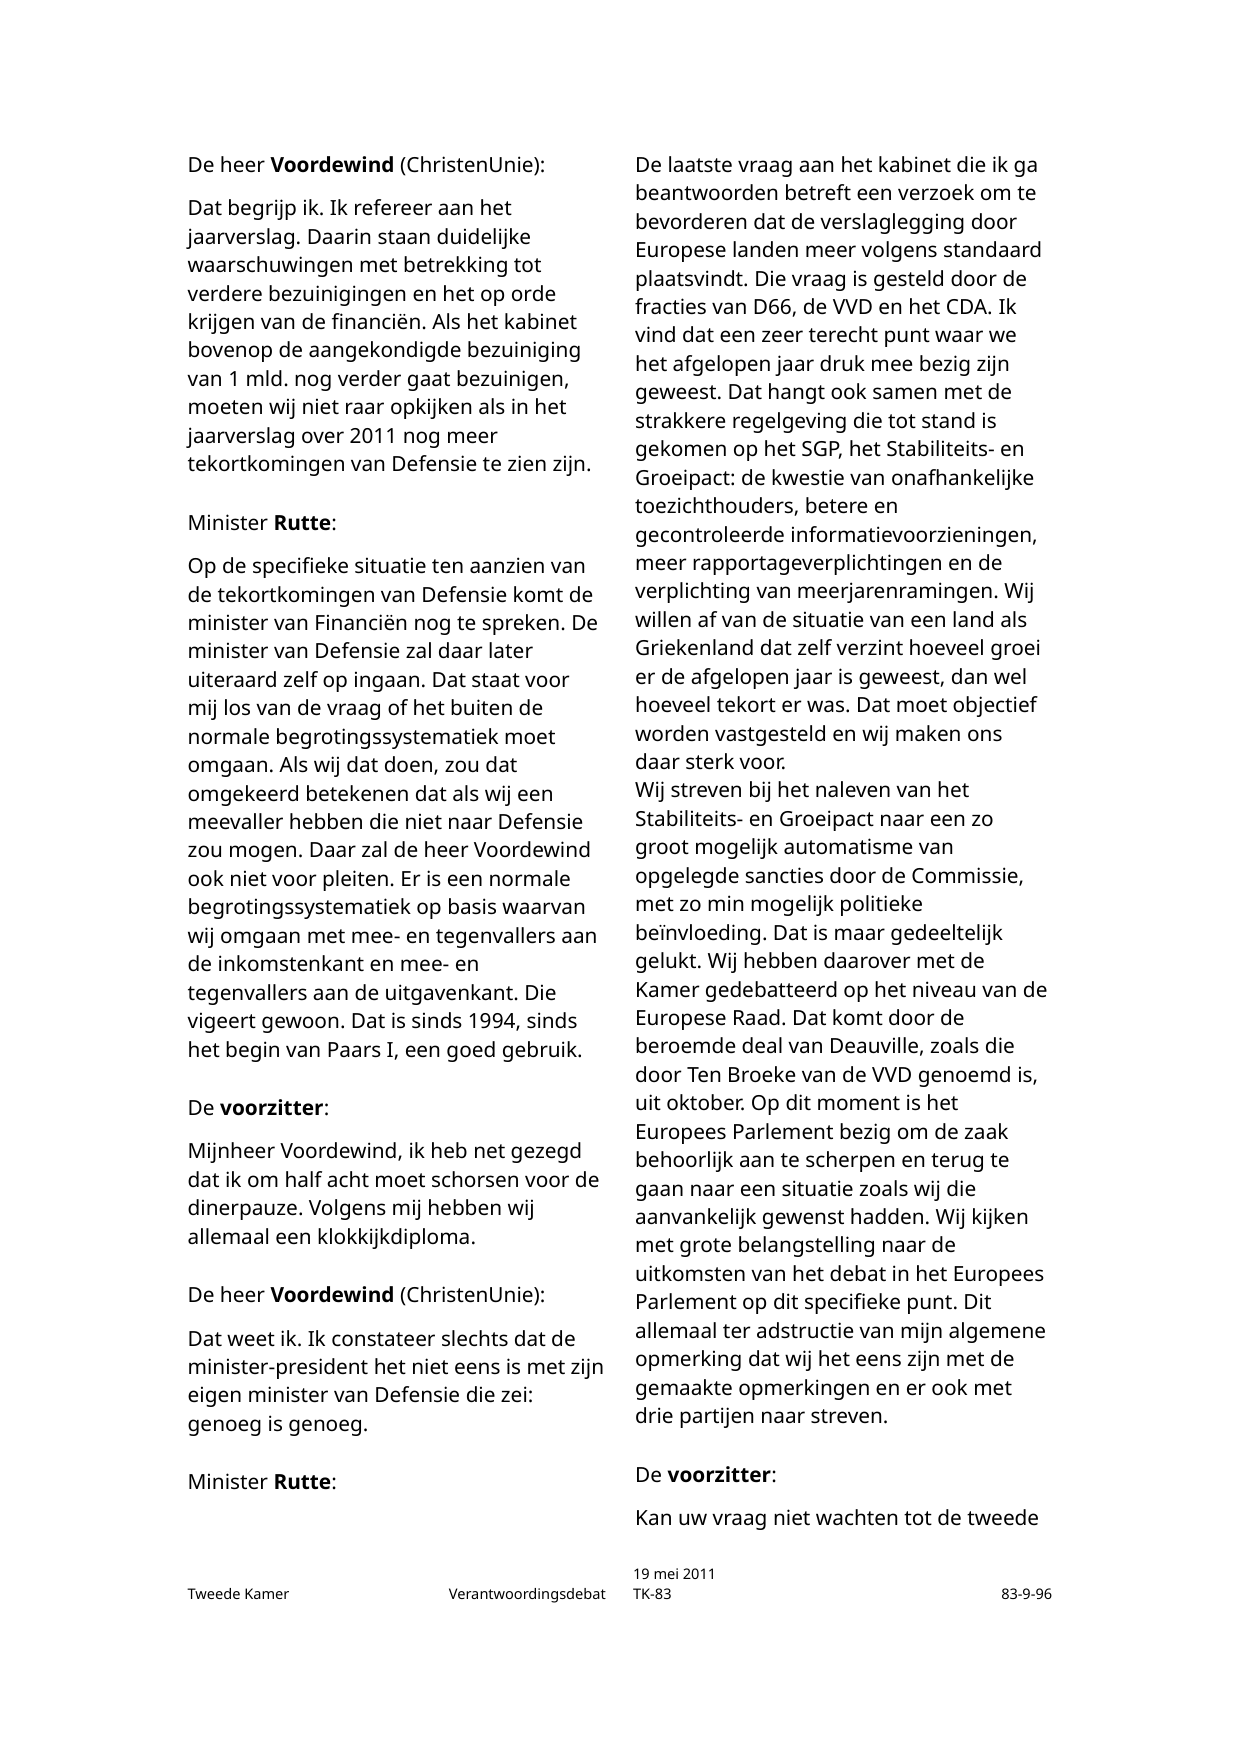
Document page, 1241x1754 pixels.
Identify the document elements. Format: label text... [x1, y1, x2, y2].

text Minister Rutte: [187, 1467, 605, 1496]
text Op de specifieke situatie ten aanzien van de tekortkomingen van Defensie komt de minister van Financiën nog te spreken. De minister van Defensie zal daar later uiteraard zelf op ingaan. Dat staat voor mij los van de vraag of het buiten de normale begrotingssystematiek moet omgaan. Als wij dat doen, zou dat omgekeerd betekenen dat als wij een meevaller hebben die niet naar Defensie zou mogen. Daar zal de heer Voordewind ook niet voor pleiten. Er is een normale begrotingssystematiek op basis waarvan wij omgaan met mee- en tegenvallers aan de inkomstenkant en mee- en tegenvallers aan de uitgavenkant. Die vigeert gewoon. Dat is sinds 1994, sinds het begin van Paars I, een goed gebruik. [187, 551, 605, 1063]
text De voorzitter: [635, 1460, 1053, 1488]
text Kan uw vraag niet wachten tot de tweede [635, 1503, 1053, 1532]
text Wij streven bij het naleven van het Stabiliteits- en Groeipact naar een zo groot mogelijk automatisme van opgelegde sancties door de Commissie, met zo min mogelijk politieke beïnvloeding. Dat is maar gedeeltelijk gelukt. Wij hebben daarover met de Kamer gedebatteerd op het niveau van de Europese Raad. Dat komt door de beroemde deal van Deauville, zoals die door Ten Broeke van de VVD genoemd is, uit oktober. Op dit moment is het Europees Parlement bezig om de zaak behoorlijk aan te scherpen en terug te gaan naar een situatie zoals wij die aanvankelijk gewenst hadden. Wij kijken met grote belangstelling naar de uitkomsten van het debat in het Europees Parlement op dit specifieke punt. Dit allemaal ter adstructie van mijn algemene opmerking dat wij het eens zijn met de gemaakte opmerkingen en er ook met drie partijen naar streven. [635, 776, 1053, 1430]
text De laatste vraag aan het kabinet die ik ga beantwoorden betreft een verzoek om te bevorderen dat de verslaglegging door Europese landen meer volgens standaard plaatsvindt. Die vraag is gesteld door de fracties van D66, de VVD en het CDA. Ik vind dat een zeer terecht punt waar we het afgelopen jaar druk mee bezig zijn geweest. Dat hangt ook samen met de strakkere regelgeving die tot stand is gekomen op het SGP, het Stabiliteits- en Groeipact: de kwestie van onafhankelijke toezichthouders, betere en gecontroleerde informatievoorzieningen, meer rapportageverplichtingen en de verplichting van meerjarenramingen. Wij willen af van de situatie van een land als Griekenland dat zelf verzint hoeveel groei er de afgelopen jaar is geweest, dan wel hoeveel tekort er was. Dat moet objectief worden vastgesteld en wij maken ons daar sterk voor. [635, 150, 1053, 776]
text De voorzitter: [187, 1093, 605, 1122]
text Dat begrijp ik. Ik refereer aan het jaarverslag. Daarin staan duidelijke waarschuwingen met betrekking tot verdere bezuinigingen en het op orde krijgen van de financiën. Als het kabinet bovenop de aangekondigde bezuiniging van 1 mld. nog verder gaat bezuinigen, moeten wij niet raar opkijken als in het jaarverslag over 2011 nog meer tekortkomingen van Defensie te zien zijn. [187, 193, 605, 478]
text De heer Voordewind (ChristenUnie): [187, 1280, 605, 1309]
text Minister Rutte: [187, 508, 605, 536]
text Dat weet ik. Ik constateer slechts dat de minister-president het niet eens is met zijn eigen minister van Defensie die zei: genoeg is genoeg. [187, 1324, 605, 1437]
text Mijnheer Voordewind, ik heb net gezegd dat ik om half acht moet schorsen voor de dinerpauze. Volgens mij hebben wij allemaal een klokkijkdiploma. [187, 1137, 605, 1250]
text De heer Voordewind (ChristenUnie): [187, 150, 605, 178]
